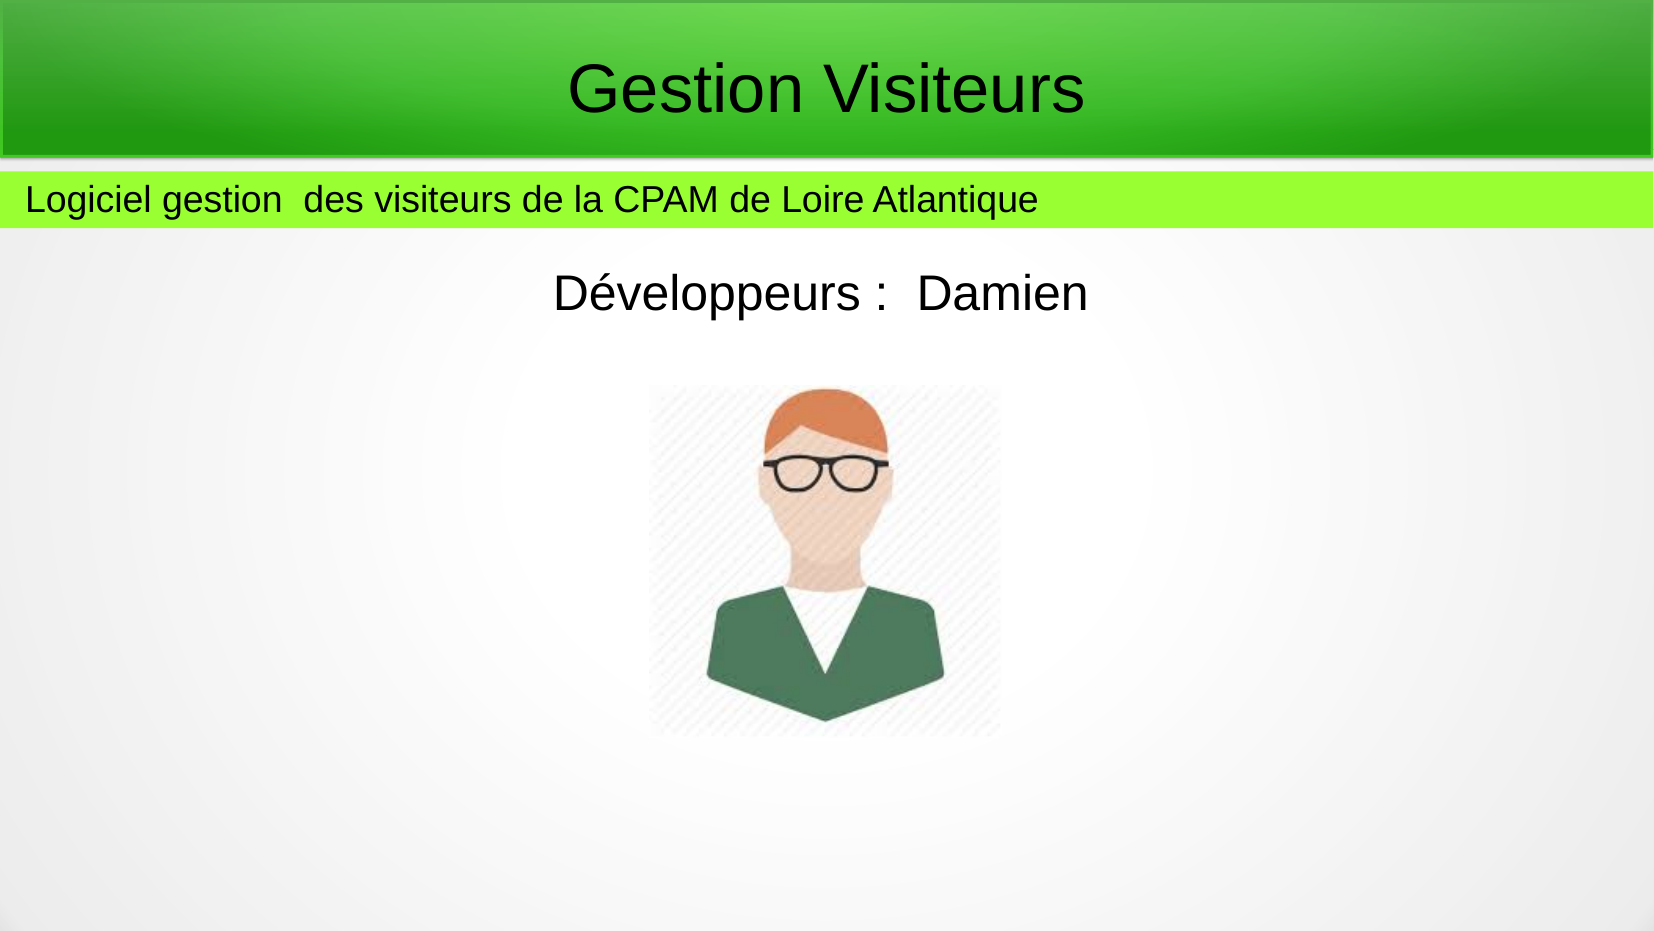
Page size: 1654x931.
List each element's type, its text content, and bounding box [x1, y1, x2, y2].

text_box Logiciel gestion des visiteurs de la CPAM de Loire Atlantique [0, 171, 1654, 229]
picture [649, 385, 1002, 738]
title Gestion Visiteurs [82, 35, 1571, 142]
text_box Développeurs : Damien [129, 229, 1512, 386]
